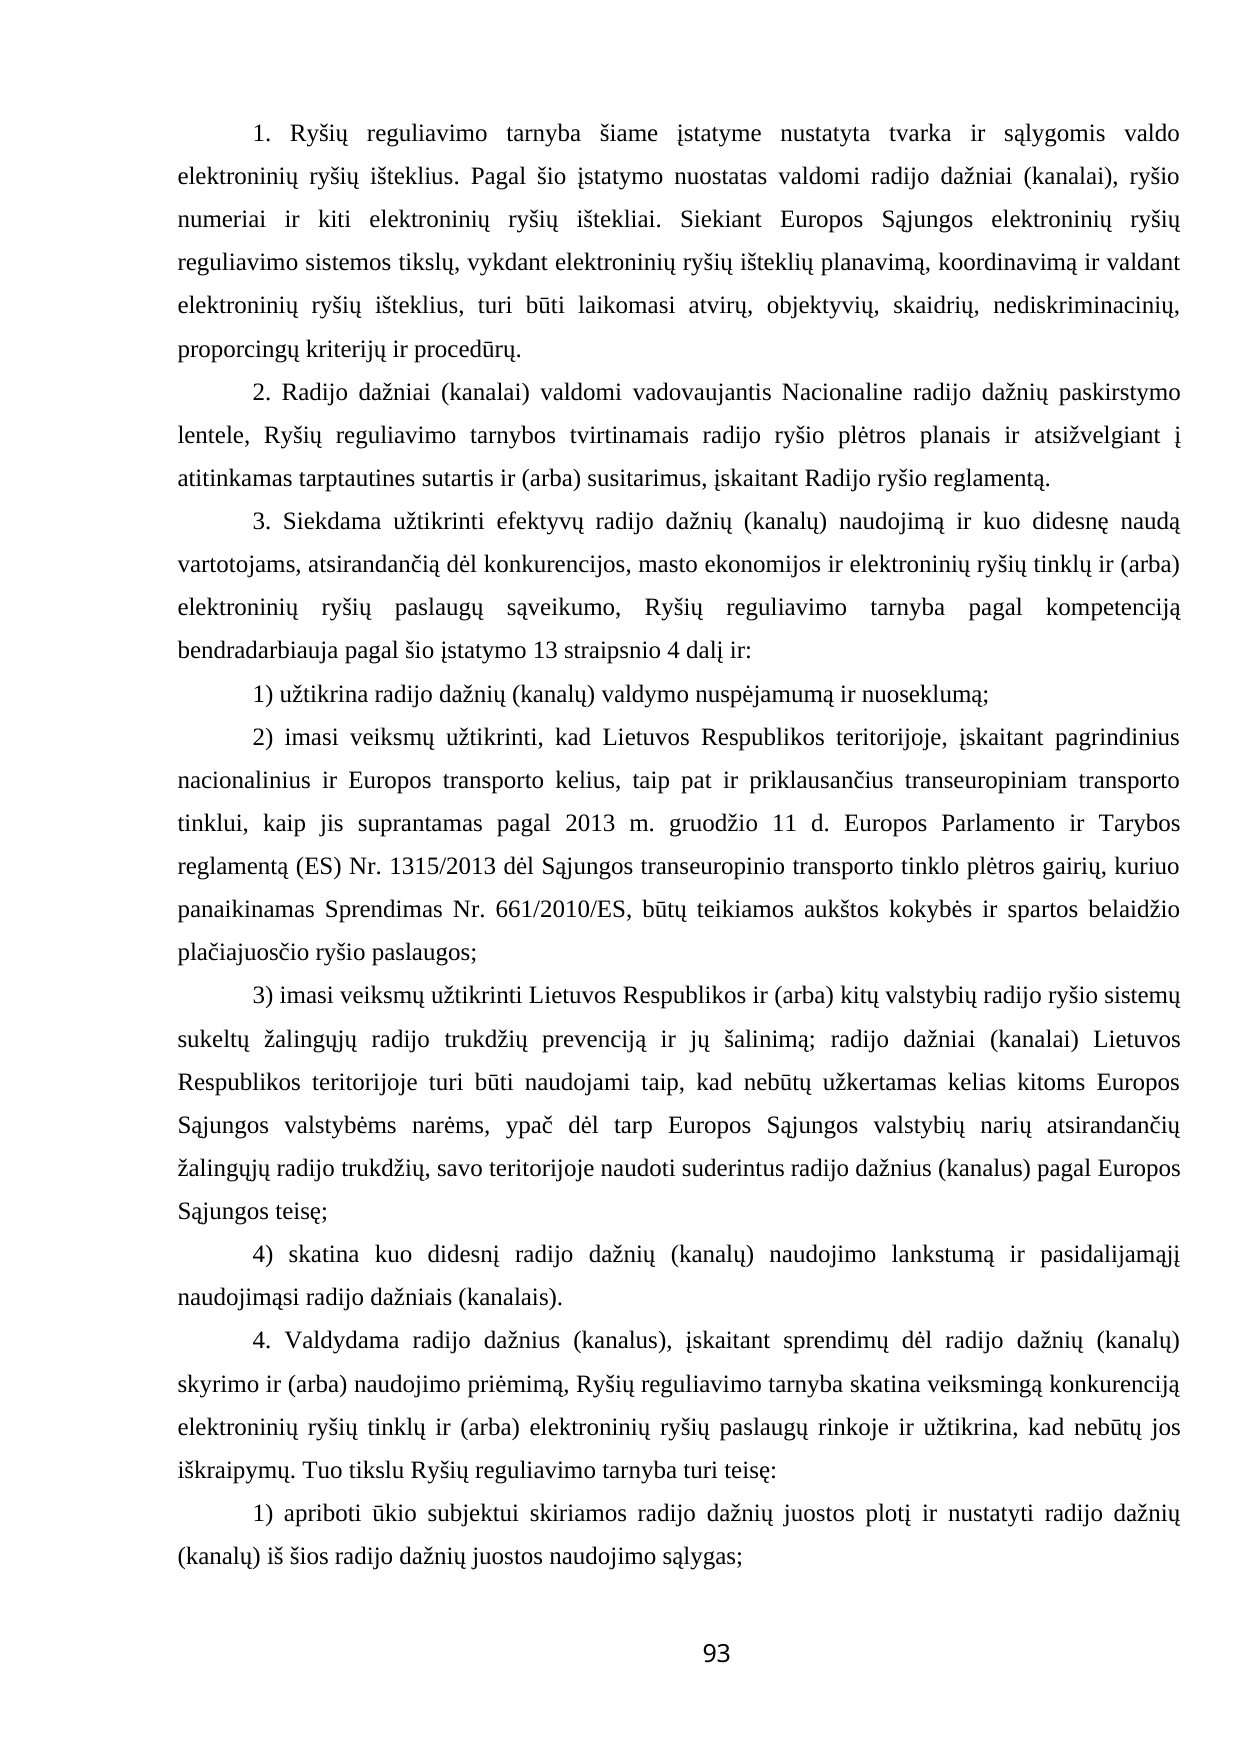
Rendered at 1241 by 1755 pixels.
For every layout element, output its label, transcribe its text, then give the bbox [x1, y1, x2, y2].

text 1. Ryšių reguliavimo tarnyba šiame įstatyme nustatyta tvarka ir sąlygomis valdo elektroninių ryšių išteklius. Pagal šio įstatymo nuostatas valdomi radijo dažniai (kanalai), ryšio numeriai ir kiti elektroninių ryšių ištekliai. Siekiant Europos Sąjungos elektroninių ryšių reguliavimo sistemos tikslų, vykdant elektroninių ryšių išteklių planavimą, koordinavimą ir valdant elektroninių ryšių išteklius, turi būti laikomasi atvirų, objektyvių, skaidrių, nediskriminacinių, proporcingų kriterijų ir procedūrų. [177, 118, 1181, 362]
text 3) imasi veiksmų užtikrinti Lietuvos Respublikos ir (arba) kitų valstybių radijo ryšio sistemų sukeltų žalingųjų radijo trukdžių prevenciją ir jų šalinimą; radijo dažniai (kanalai) Lietuvos Respublikos teritorijoje turi būti naudojami taip, kad nebūtų užkertamas kelias kitoms Europos Sąjungos valstybėms narėms, ypač dėl tarp Europos Sąjungos valstybių narių atsirandančių žalingųjų radijo trukdžių, savo teritorijoje naudoti suderintus radijo dažnius (kanalus) pagal Europos Sąjungos teisę; [177, 981, 1181, 1225]
text 4. Valdydama radijo dažnius (kanalus), įskaitant sprendimų dėl radijo dažnių (kanalų) skyrimo ir (arba) naudojimo priėmimą, Ryšių reguliavimo tarnyba skatina veiksmingą konkurenciją elektroninių ryšių tinklų ir (arba) elektroninių ryšių paslaugų rinkoje ir užtikrina, kad nebūtų jos iškraipymų. Tuo tikslu Ryšių reguliavimo tarnyba turi teisę: [177, 1326, 1181, 1484]
text 3. Siekdama užtikrinti efektyvų radijo dažnių (kanalų) naudojimą ir kuo didesnę naudą vartotojams, atsirandančią dėl konkurencijos, masto ekonomijos ir elektroninių ryšių tinklų ir (arba) elektroninių ryšių paslaugų sąveikumo, Ryšių reguliavimo tarnyba pagal kompetenciją bendradarbiauja pagal šio įstatymo 13 straipsnio 4 dalį ir: [177, 506, 1181, 664]
text 1) apriboti ūkio subjektui skiriamos radijo dažnių juostos plotį ir nustatyti radijo dažnių (kanalų) iš šios radijo dažnių juostos naudojimo sąlygas; [177, 1498, 1181, 1570]
text 1) užtikrina radijo dažnių (kanalų) valdymo nuspėjamumą ir nuoseklumą; [177, 679, 1181, 707]
text 2) imasi veiksmų užtikrinti, kad Lietuvos Respublikos teritorijoje, įskaitant pagrindinius nacionalinius ir Europos transporto kelius, taip pat ir priklausančius transeuropiniam transporto tinklui, kaip jis suprantamas pagal 2013 m. gruodžio 11 d. Europos Parlamento ir Tarybos reglamentą (ES) Nr. 1315/2013 dėl Sąjungos transeuropinio transporto tinklo plėtros gairių, kuriuo panaikinamas Sprendimas Nr. 661/2010/ES, būtų teikiamos aukštos kokybės ir spartos belaidžio plačiajuosčio ryšio paslaugos; [177, 722, 1181, 966]
text 2. Radijo dažniai (kanalai) valdomi vadovaujantis Nacionaline radijo dažnių paskirstymo lentele, Ryšių reguliavimo tarnybos tvirtinamais radijo ryšio plėtros planais ir atsižvelgiant į atitinkamas tarptautines sutartis ir (arba) susitarimus, įskaitant Radijo ryšio reglamentą. [177, 377, 1181, 492]
text 4) skatina kuo didesnį radijo dažnių (kanalų) naudojimo lankstumą ir pasidalijamąjį naudojimąsi radijo dažniais (kanalais). [177, 1239, 1181, 1311]
